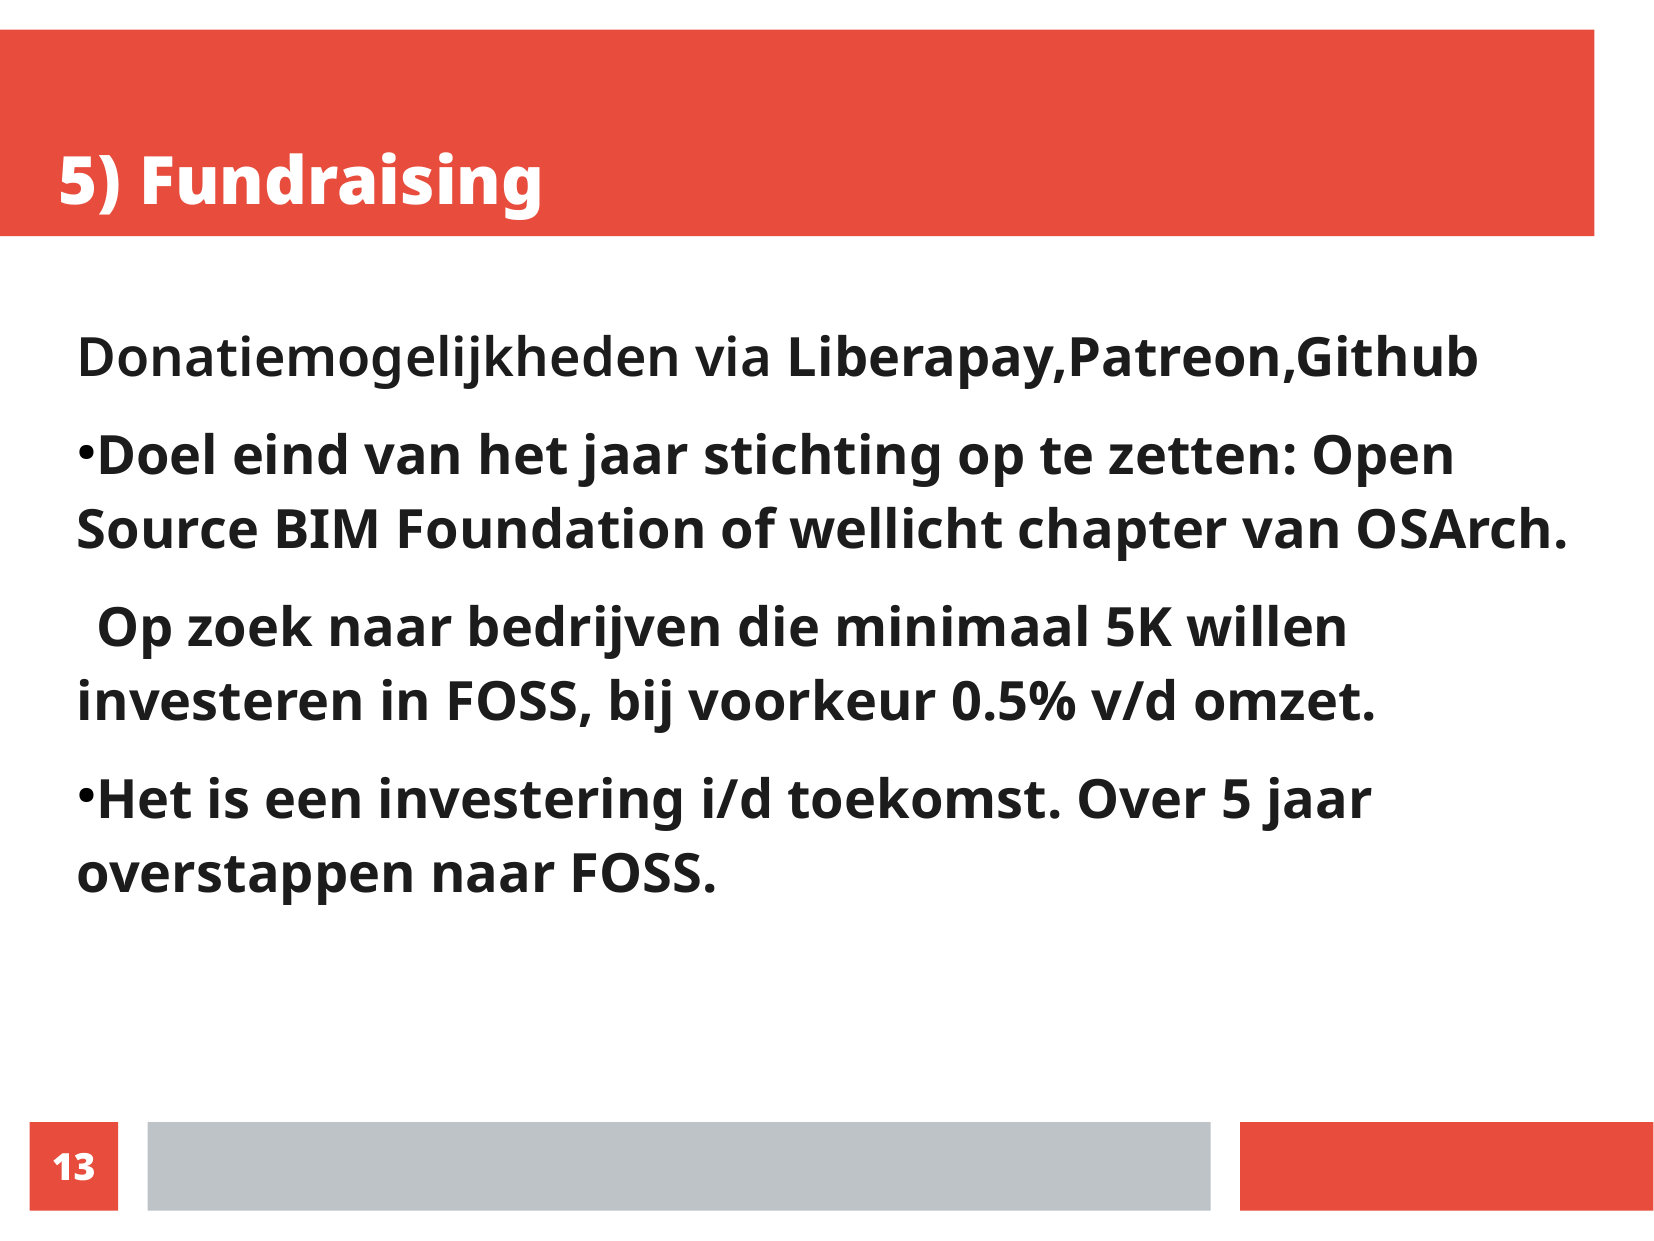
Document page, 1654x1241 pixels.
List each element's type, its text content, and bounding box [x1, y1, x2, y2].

list Donatiemogelijkheden via Liberapay,Patreon,Github Doel eind van het jaar stichting op te zetten: Open Source BIM Foundation of wellicht chapter van OSArch. Op zoek naar bedrijven die minimaal 5K willen investeren in FOSS, bij voorkeur 0.5% v/d omzet. Het is een investering i/d toekomst. Over 5 jaar overstappen naar FOSS. [76, 318, 1583, 1087]
title 5) Fundraising [59, 59, 1595, 225]
